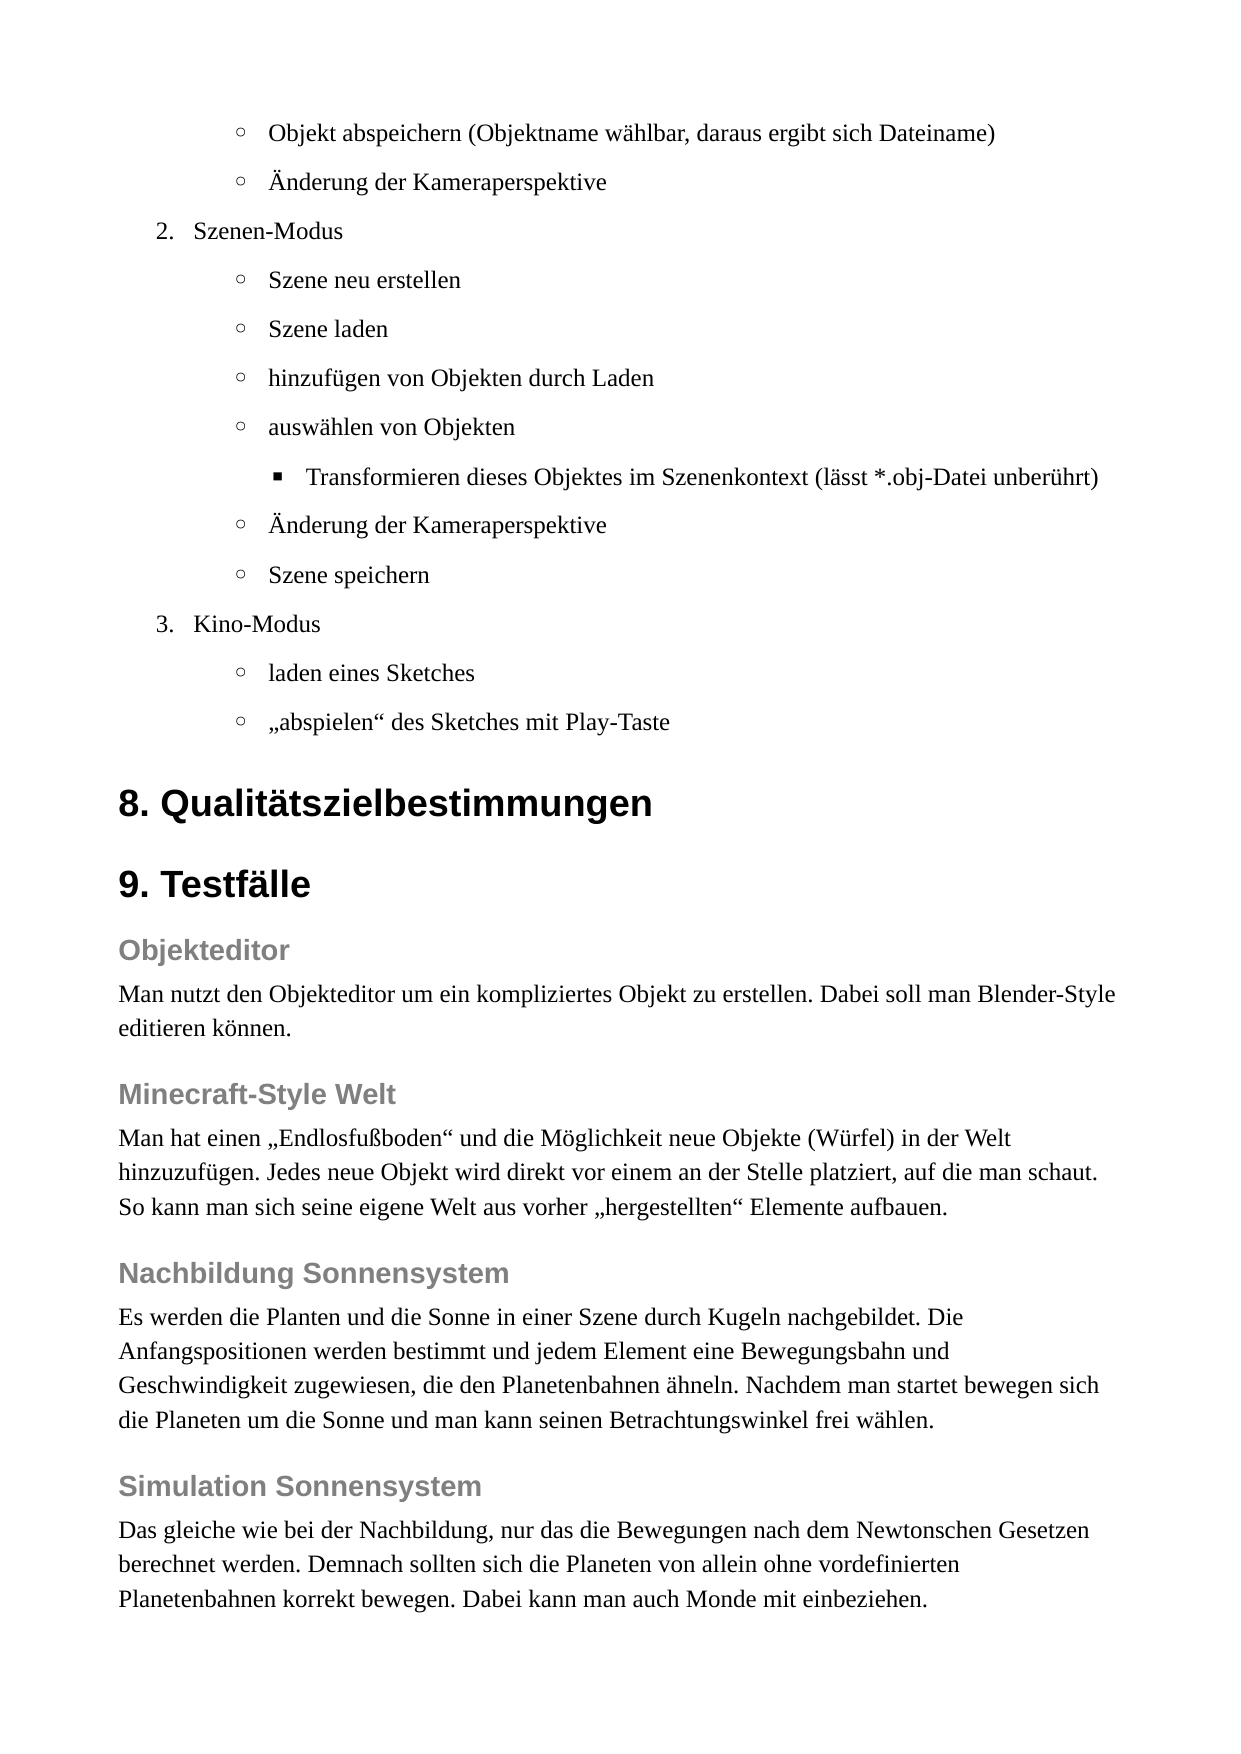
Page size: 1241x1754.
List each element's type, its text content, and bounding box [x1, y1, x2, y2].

list Objekt abspeichern (Objektname wählbar, daraus ergibt sich Dateiname) [231, 118, 1122, 147]
subtitle 9. Testfälle [118, 862, 1122, 906]
list hinzufügen von Objekten durch Laden [231, 363, 1122, 392]
text Es werden die Planten und die Sonne in einer Szene durch Kugeln nachgebildet. Die Anfangspositionen werden bestimmt und jedem Element eine Bewegungsbahn und Geschwindigkeit zugewiesen, die den Planetenbahnen ähneln. Nachdem man startet bewegen sich die Planeten um die Sonne und man kann seinen Betrachtungswinkel frei wählen. [118, 1302, 1122, 1434]
list Kino-Modus [156, 609, 1122, 637]
subtitle Objekteditor [118, 933, 1122, 966]
list Szene laden [231, 314, 1122, 343]
subtitle Nachbildung Sonnensystem [118, 1256, 1122, 1289]
list Szenen-Modus [156, 216, 1122, 245]
text Das gleiche wie bei der Nachbildung, nur das die Bewegungen nach dem Newtonschen Gesetzen berechnet werden. Demnach sollten sich die Planeten von allein ohne vordefinierten Planetenbahnen korrekt bewegen. Dabei kann man auch Monde mit einbeziehen. [118, 1515, 1122, 1612]
list Szene speichern [231, 560, 1122, 588]
list Änderung der Kameraperspektive [231, 167, 1122, 196]
text Man nutzt den Objekteditor um ein kompliziertes Objekt zu erstellen. Dabei soll man Blender-Style editieren können. [118, 979, 1122, 1042]
text Man hat einen „Endlosfußboden“ und die Möglichkeit neue Objekte (Würfel) in der Welt hinzuzufügen. Jedes neue Objekt wird direkt vor einem an der Stelle platziert, auf die man schaut. So kann man sich seine eigene Welt aus vorher „hergestellten“ Elemente aufbauen. [118, 1123, 1122, 1221]
subtitle 8. Qualitätszielbestimmungen [118, 781, 1122, 824]
list Änderung der Kameraperspektive [231, 511, 1122, 539]
list Szene neu erstellen [231, 265, 1122, 294]
list Transformieren dieses Objektes im Szenenkontext (lässt *.obj-Datei unberührt) [268, 462, 1122, 490]
subtitle Simulation Sonnensystem [118, 1469, 1122, 1502]
list „abspielen“ des Sketches mit Play-Taste [231, 707, 1122, 736]
subtitle Minecraft-Style Welt [118, 1077, 1122, 1111]
list laden eines Sketches [231, 658, 1122, 687]
list auswählen von Objekten [231, 412, 1122, 441]
